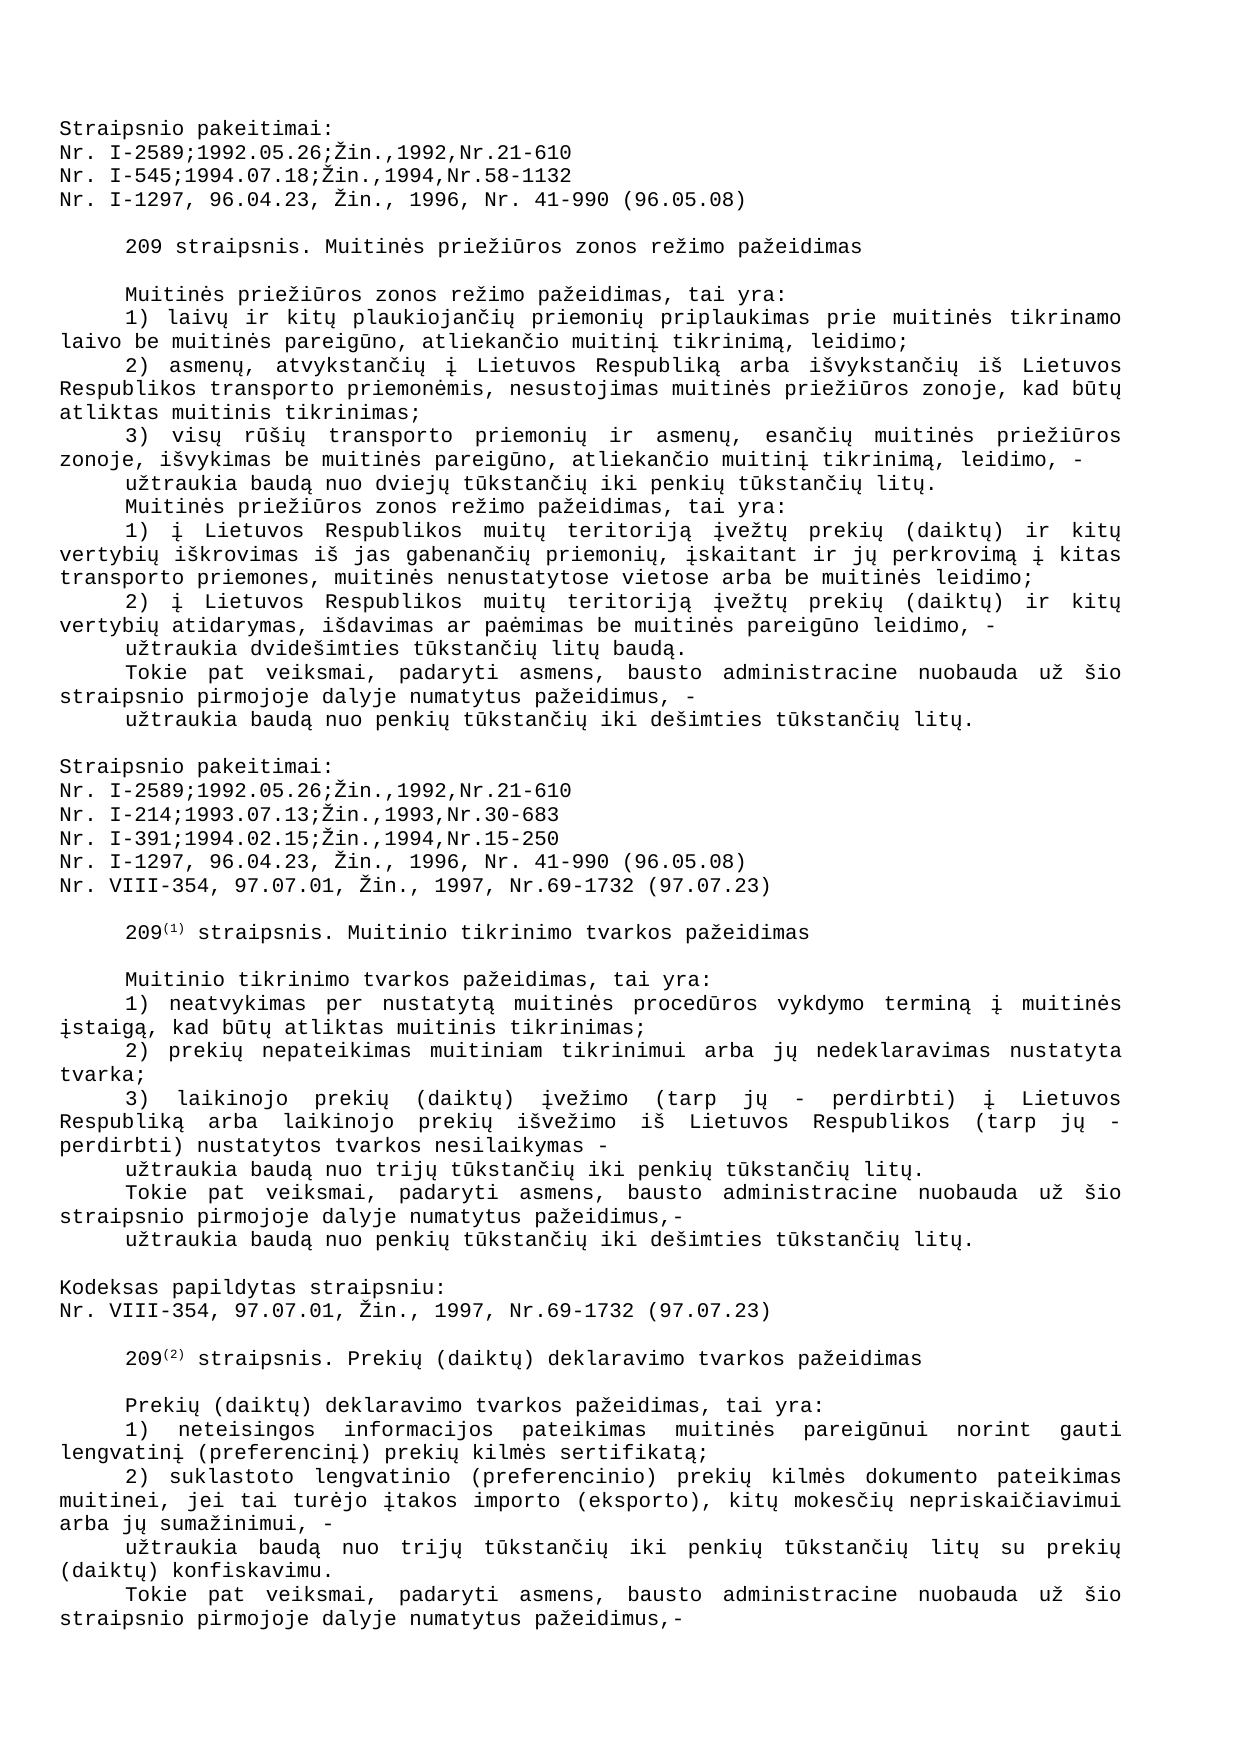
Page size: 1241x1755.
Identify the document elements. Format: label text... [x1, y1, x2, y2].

text Nr. I-214;1993.07.13;Žin.,1993,Nr.30-683 [59, 804, 1122, 827]
text Muitinio tikrinimo tvarkos pažeidimas, tai yra: [59, 969, 1122, 993]
text 1) neteisingos informacijos pateikimas muitinės pareigūnui norint gauti lengvatinį (preferencinį) prekių kilmės sertifikatą; [59, 1419, 1122, 1466]
text 209(1) straipsnis. Muitinio tikrinimo tvarkos pažeidimas [59, 922, 1122, 946]
text 209(2) straipsnis. Prekių (daiktų) deklaravimo tvarkos pažeidimas [59, 1348, 1122, 1371]
text Kodeksas papildytas straipsniu: [59, 1277, 1122, 1300]
text 2) prekių nepateikimas muitiniam tikrinimui arba jų nedeklaravimas nustatyta tvarka; [59, 1040, 1122, 1088]
text užtraukia dvidešimties tūkstančių litų baudą. [59, 638, 1122, 662]
text Tokie pat veiksmai, padaryti asmens, bausto administracine nuobauda už šio straipsnio pirmojoje dalyje numatytus pažeidimus,- [59, 1182, 1122, 1229]
text užtraukia baudą nuo trijų tūkstančių iki penkių tūkstančių litų su prekių (daiktų) konfiskavimu. [59, 1537, 1122, 1584]
text 2) į Lietuvos Respublikos muitų teritoriją įvežtų prekių (daiktų) ir kitų vertybių atidarymas, išdavimas ar paėmimas be muitinės pareigūno leidimo, - [59, 591, 1122, 638]
text 1) neatvykimas per nustatytą muitinės procedūros vykdymo terminą į muitinės įstaigą, kad būtų atliktas muitinis tikrinimas; [59, 993, 1122, 1040]
text Muitinės priežiūros zonos režimo pažeidimas, tai yra: [59, 284, 1122, 307]
text 2) asmenų, atvykstančių į Lietuvos Respubliką arba išvykstančių iš Lietuvos Respublikos transporto priemonėmis, nesustojimas muitinės priežiūros zonoje, kad būtų atliktas muitinis tikrinimas; [59, 354, 1122, 426]
text Nr. I-1297, 96.04.23, Žin., 1996, Nr. 41-990 (96.05.08) [59, 851, 1122, 875]
text Nr. VIII-354, 97.07.01, Žin., 1997, Nr.69-1732 (97.07.23) [59, 1300, 1122, 1324]
text 1) laivų ir kitų plaukiojančių priemonių priplaukimas prie muitinės tikrinamo laivo be muitinės pareigūno, atliekančio muitinį tikrinimą, leidimo; [59, 307, 1122, 354]
text Nr. I-2589;1992.05.26;Žin.,1992,Nr.21-610 [59, 780, 1122, 804]
text užtraukia baudą nuo penkių tūkstančių iki dešimties tūkstančių litų. [59, 1229, 1122, 1253]
text užtraukia baudą nuo penkių tūkstančių iki dešimties tūkstančių litų. [59, 709, 1122, 733]
text 3) laikinojo prekių (daiktų) įvežimo (tarp jų - perdirbti) į Lietuvos Respubliką arba laikinojo prekių išvežimo iš Lietuvos Respublikos (tarp jų - perdirbti) nustatytos tvarkos nesilaikymas - [59, 1088, 1122, 1158]
text 3) visų rūšių transporto priemonių ir asmenų, esančių muitinės priežiūros zonoje, išvykimas be muitinės pareigūno, atliekančio muitinį tikrinimą, leidimo, - [59, 426, 1122, 473]
text 2) suklastoto lengvatinio (preferencinio) prekių kilmės dokumento pateikimas muitinei, jei tai turėjo įtakos importo (eksporto), kitų mokesčių nepriskaičiavimui arba jų sumažinimui, - [59, 1466, 1122, 1537]
text Nr. I-1297, 96.04.23, Žin., 1996, Nr. 41-990 (96.05.08) [59, 189, 1122, 213]
text Muitinės priežiūros zonos režimo pažeidimas, tai yra: [59, 496, 1122, 520]
text užtraukia baudą nuo dviejų tūkstančių iki penkių tūkstančių litų. [59, 473, 1122, 496]
text 209 straipsnis. Muitinės priežiūros zonos režimo pažeidimas [59, 236, 1122, 260]
text Straipsnio pakeitimai: [59, 757, 1122, 780]
text Tokie pat veiksmai, padaryti asmens, bausto administracine nuobauda už šio straipsnio pirmojoje dalyje numatytus pažeidimus,- [59, 1584, 1122, 1631]
text 1) į Lietuvos Respublikos muitų teritoriją įvežtų prekių (daiktų) ir kitų vertybių iškrovimas iš jas gabenančių priemonių, įskaitant ir jų perkrovimą į kitas transporto priemones, muitinės nenustatytose vietose arba be muitinės leidimo; [59, 520, 1122, 591]
text Tokie pat veiksmai, padaryti asmens, bausto administracine nuobauda už šio straipsnio pirmojoje dalyje numatytus pažeidimus, - [59, 662, 1122, 709]
text Nr. I-2589;1992.05.26;Žin.,1992,Nr.21-610 [59, 142, 1122, 165]
text Straipsnio pakeitimai: [59, 118, 1122, 142]
text Prekių (daiktų) deklaravimo tvarkos pažeidimas, tai yra: [59, 1395, 1122, 1419]
text užtraukia baudą nuo trijų tūkstančių iki penkių tūkstančių litų. [59, 1158, 1122, 1182]
text Nr. I-545;1994.07.18;Žin.,1994,Nr.58-1132 [59, 165, 1122, 189]
text Nr. VIII-354, 97.07.01, Žin., 1997, Nr.69-1732 (97.07.23) [59, 875, 1122, 898]
text Nr. I-391;1994.02.15;Žin.,1994,Nr.15-250 [59, 827, 1122, 851]
